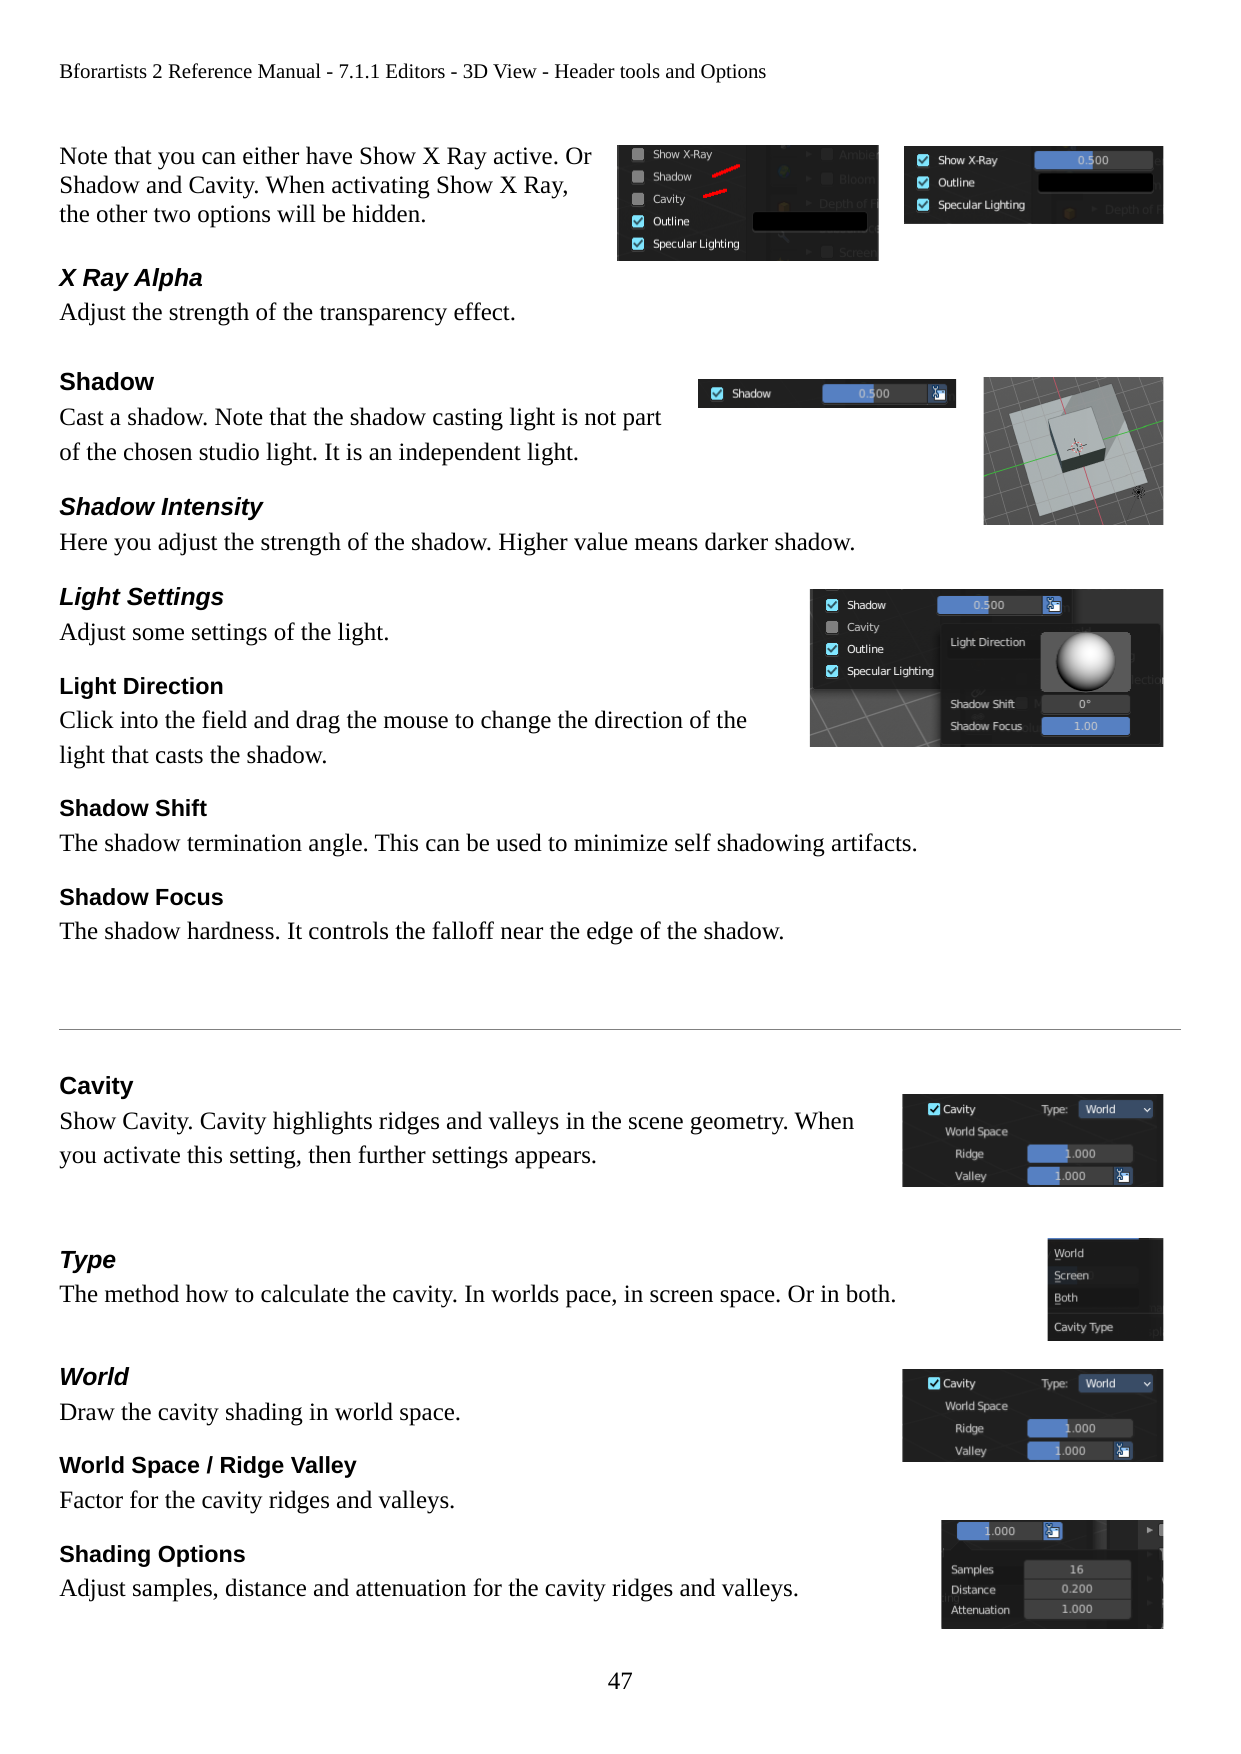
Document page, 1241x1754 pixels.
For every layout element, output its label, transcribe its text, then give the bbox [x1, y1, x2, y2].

picture [941, 1520, 1164, 1629]
text The method how to calculate the cavity. In worlds pace, in screen space. Or in both. [59, 1279, 1047, 1308]
subtitle World [59, 1362, 1181, 1390]
text The shadow hardness. It controls the falloff near the edge of the shadow. [59, 916, 1181, 945]
picture [1047, 1238, 1164, 1341]
text Adjust the strength of the transparency effect. [59, 297, 1181, 326]
subtitle Cavity [59, 1071, 1181, 1100]
text Adjust samples, distance and attenuation for the cavity ridges and valleys. [59, 1573, 941, 1602]
subtitle [1164, 492, 1181, 521]
text Show Cavity. Cavity highlights ridges and valleys in the scene geometry. When you activate this setting, then further settings appears. [59, 1106, 902, 1169]
subtitle Shadow [59, 367, 1181, 396]
subtitle Light Settings [59, 582, 1181, 611]
subtitle [1164, 1540, 1181, 1567]
subtitle Type [59, 1245, 1047, 1273]
subtitle [1164, 1245, 1181, 1273]
subtitle World Space / Ridge Valley [59, 1452, 1181, 1479]
subtitle Shadow Intensity [59, 492, 983, 521]
picture [809, 589, 1164, 747]
text Cast a shadow. Note that the shadow casting light is not part of the chosen studio light. It is an independent light. [59, 402, 983, 465]
subtitle [1164, 672, 1181, 699]
picture [983, 377, 1164, 525]
text Click into the field and drag the mouse to change the direction of the light that casts the shadow. [59, 705, 1181, 768]
subtitle Shadow Focus [59, 883, 1181, 910]
text The shadow termination angle. This can be used to minimize self shadowing artifacts. [59, 828, 1181, 857]
picture [698, 379, 957, 408]
subtitle Shading Options [59, 1540, 941, 1567]
picture [902, 1369, 1164, 1462]
subtitle Light Direction [59, 672, 809, 699]
picture [617, 145, 879, 261]
picture [904, 146, 1164, 224]
picture [902, 1094, 1164, 1187]
subtitle Shadow Shift [59, 795, 1181, 822]
text Adjust some settings of the light. [59, 617, 809, 646]
text Here you adjust the strength of the shadow. Higher value means darker shadow. [59, 527, 1181, 556]
text Factor for the cavity ridges and valleys. [59, 1485, 1181, 1514]
text Note that you can either have Show X Ray active. Or Shadow and Cavity. When activating Show X Ray, the other two options will be hidden. [59, 141, 1181, 228]
text Draw the cavity shading in world space. [59, 1397, 902, 1425]
subtitle X Ray Alpha [59, 263, 1181, 291]
